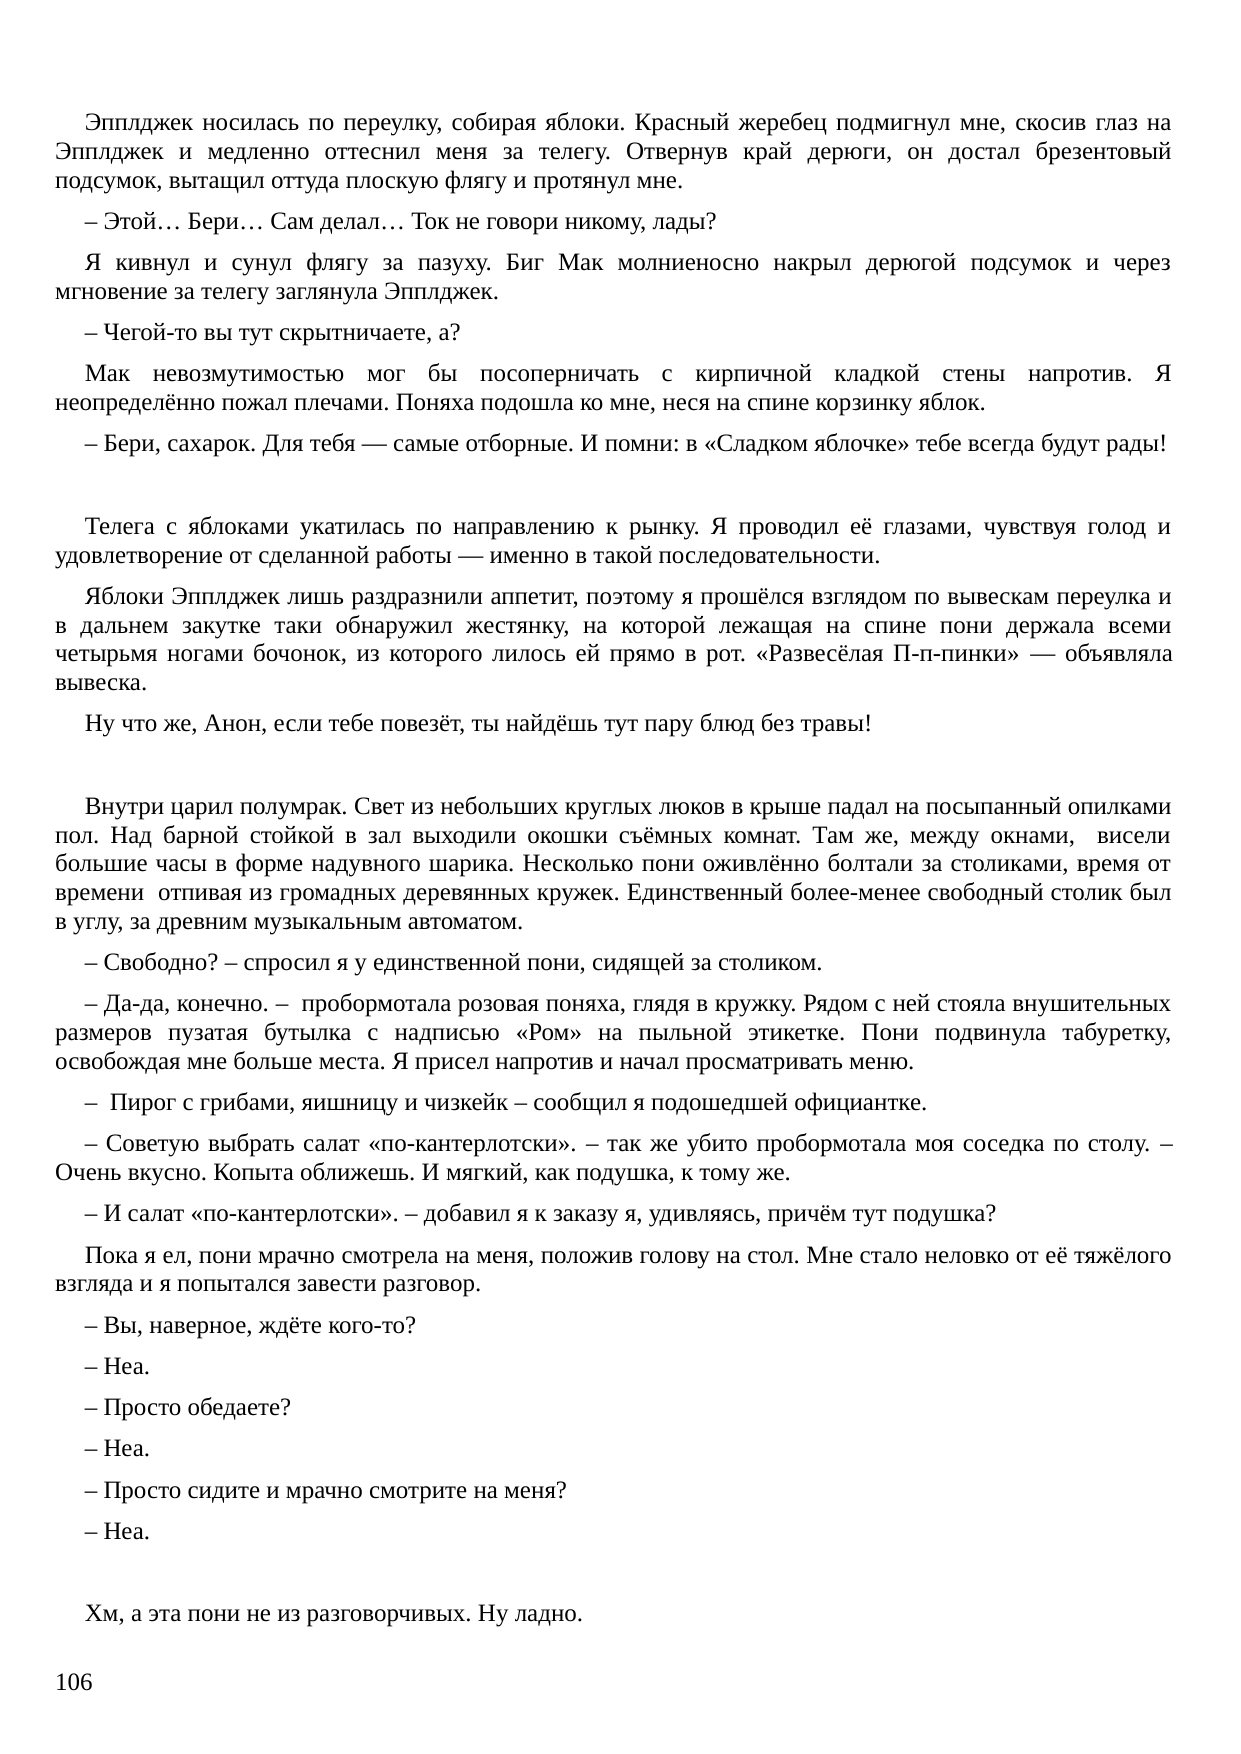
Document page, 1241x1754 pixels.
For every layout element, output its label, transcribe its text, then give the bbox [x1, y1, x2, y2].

text – Чегой-то вы тут скрытничаете, а? [55, 317, 1173, 346]
text – И салат «по-кантерлотски». – добавил я к заказу я, удивляясь, причём тут подушка? [55, 1198, 1173, 1227]
text – Бери, сахарок. Для тебя — самые отборные. И помни: в «Сладком яблочке» тебе всегда будут рады! [55, 428, 1173, 457]
text Мак невозмутимостью мог бы посоперничать с кирпичной кладкой стены напротив. Я неопределённо пожал плечами. Поняха подошла ко мне, неся на спине корзинку яблок. [55, 358, 1173, 416]
text Ну что же, Анон, если тебе повезёт, ты найдёшь тут пару блюд без травы! [55, 708, 1173, 737]
text – Неа. [55, 1351, 1173, 1380]
text – Неа. [55, 1516, 1173, 1545]
text – Свободно? – спросил я у единственной пони, сидящей за столиком. [55, 947, 1173, 976]
text Хм, а эта пони не из разговорчивых. Ну ладно. [55, 1598, 1173, 1627]
text – Этой… Бери… Сам делал… Ток не говори никому, лады? [55, 206, 1173, 235]
text Я кивнул и сунул флягу за пазуху. Биг Мак молниеносно накрыл дерюгой подсумок и через мгновение за телегу заглянула Эпплджек. [55, 247, 1173, 305]
text – Советую выбрать салат «по-кантерлотски». – так же убито пробормотала моя соседка по столу. – Очень вкусно. Копыта оближешь. И мягкий, как подушка, к тому же. [55, 1128, 1173, 1186]
text Эпплджек носилась по переулку, собирая яблоки. Красный жеребец подмигнул мне, скосив глаз на Эпплджек и медленно оттеснил меня за телегу. Отвернув край дерюги, он достал брезентовый подсумок, вытащил оттуда плоскую флягу и протянул мне. [55, 107, 1173, 193]
text Пока я ел, пони мрачно смотрела на меня, положив голову на стол. Мне стало неловко от её тяжёлого взгляда и я попытался завести разговор. [55, 1240, 1173, 1297]
text – Просто обедаете? [55, 1392, 1173, 1421]
text – Неа. [55, 1433, 1173, 1462]
text Внутри царил полумрак. Свет из небольших круглых люков в крыше падал на посыпанный опилками пол. Над барной стойкой в зал выходили окошки съёмных комнат. Там же, между окнами, висели большие часы в форме надувного шарика. Несколько пони оживлённо болтали за столиками, время от времени отпивая из громадных деревянных кружек. Единственный более-менее свободный столик был в углу, за древним музыкальным автоматом. [55, 791, 1173, 935]
text – Вы, наверное, ждёте кого-то? [55, 1310, 1173, 1338]
text – Просто сидите и мрачно смотрите на меня? [55, 1475, 1173, 1503]
text Яблоки Эпплджек лишь раздразнили аппетит, поэтому я прошёлся взглядом по вывескам переулка и в дальнем закутке таки обнаружил жестянку, на которой лежащая на спине пони держала всеми четырьмя ногами бочонок, из которого лилось ей прямо в рот. «Развесёлая П-п-пинки» — объявляла вывеска. [55, 581, 1173, 696]
text Телега с яблоками укатилась по направлению к рынку. Я проводил её глазами, чувствуя голод и удовлетворение от сделанной работы — именно в такой последовательности. [55, 511, 1173, 568]
text – Пирог с грибами, яишницу и чизкейк – сообщил я подошедшей официантке. [55, 1087, 1173, 1116]
text – Да-да, конечно. – пробормотала розовая поняха, глядя в кружку. Рядом с ней стояла внушительных размеров пузатая бутылка с надписью «Ром» на пыльной этикетке. Пони подвинула табуретку, освобождая мне больше места. Я присел напротив и начал просматривать меню. [55, 988, 1173, 1075]
